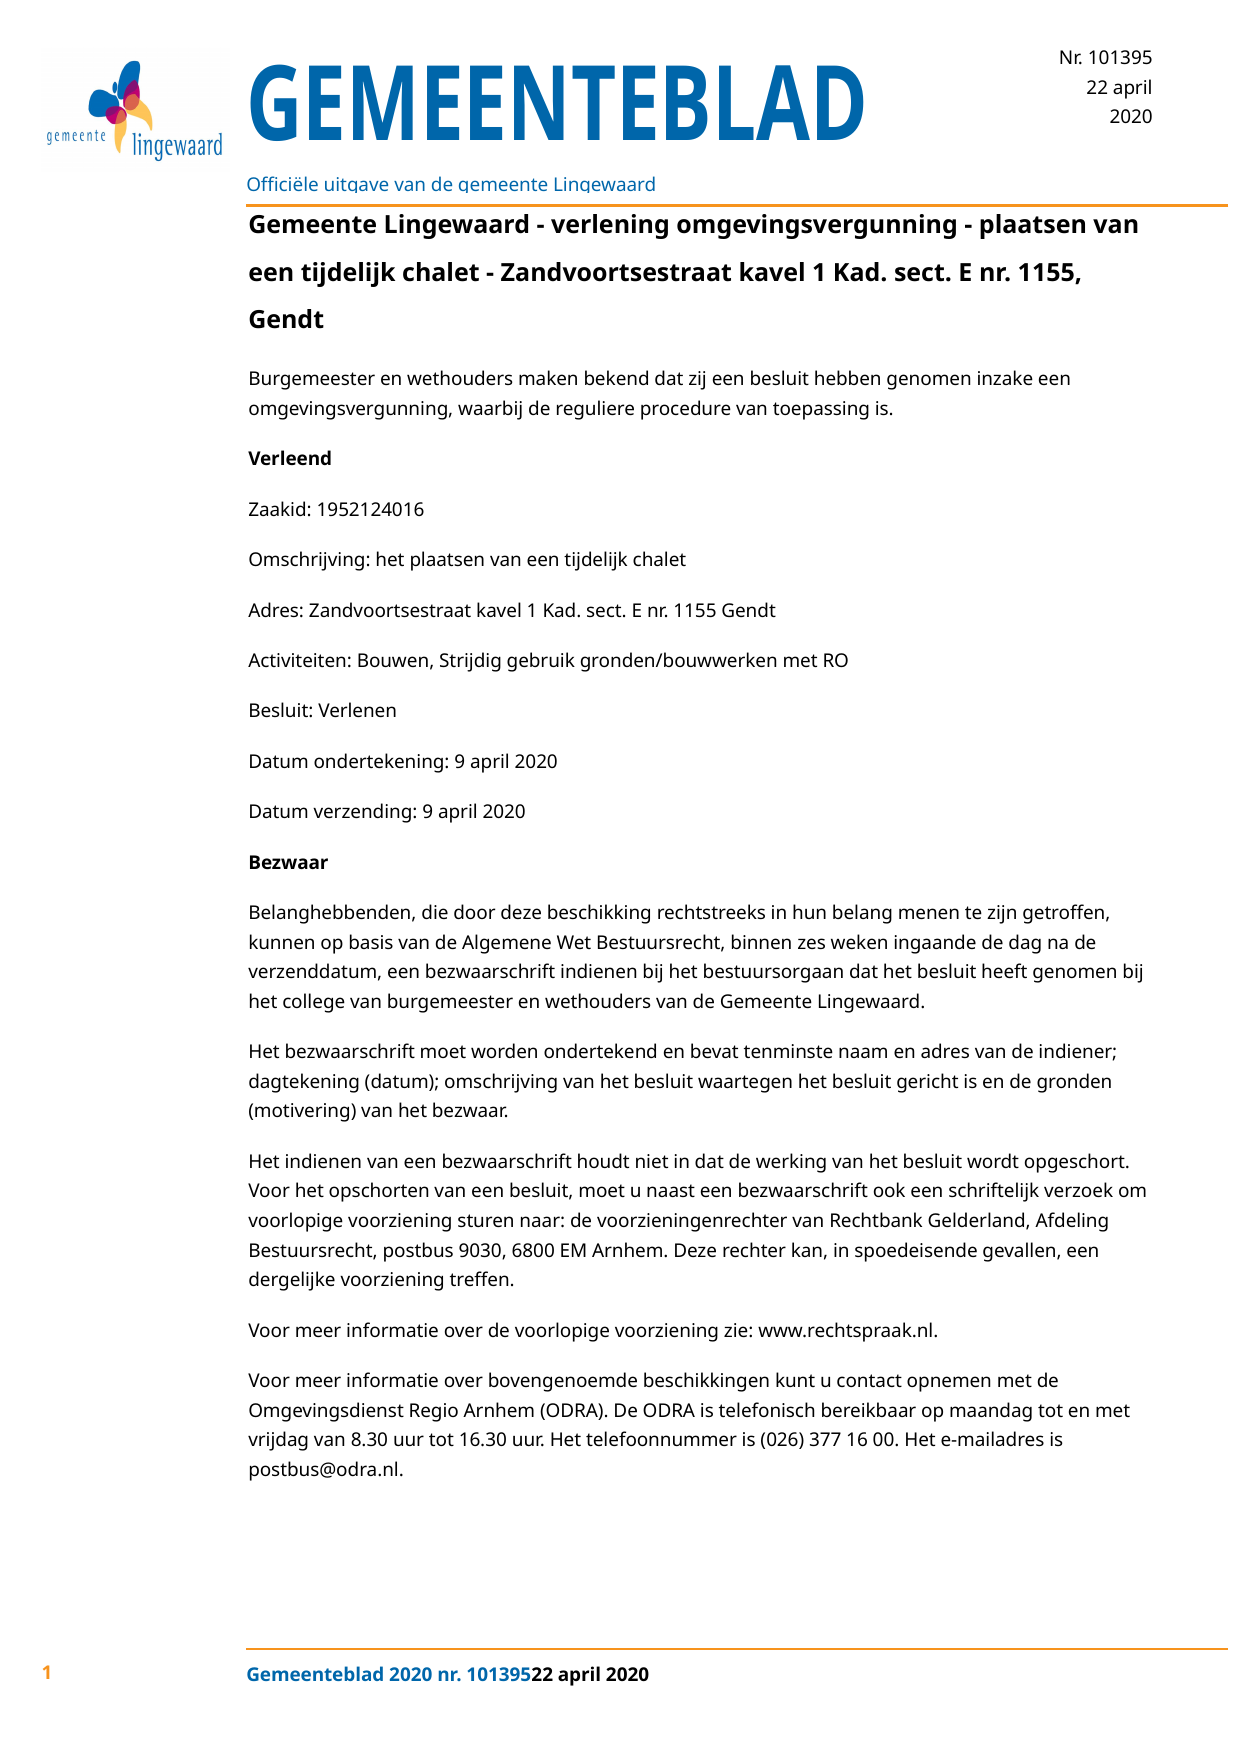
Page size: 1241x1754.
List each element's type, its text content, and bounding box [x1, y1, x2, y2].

text Datum ondertekening: 9 april 2020 [248, 748, 1152, 774]
text Voor meer informatie over bovengenoemde beschikkingen kunt u contact opnemen met de Omgevingsdienst Regio Arnhem (ODRA). De ODRA is telefonisch bereikbaar op maandag tot en met vrijdag van 8.30 uur tot 16.30 uur. Het telefoonnummer is (026) 377 16 00. Het e-mailadres is postbus@odra.nl. [248, 1367, 1152, 1482]
text Burgemeester en wethouders maken bekend dat zij een besluit hebben genomen inzake een omgevingsvergunning, waarbij de reguliere procedure van toepassing is. [248, 366, 1152, 421]
text Het bezwaarschrift moet worden ondertekend en bevat tenminste naam en adres van de indiener; dagtekening (datum); omschrijving van het besluit waartegen het besluit gericht is en de gronden (motivering) van het bezwaar. [248, 1038, 1152, 1123]
text Adres: Zandvoortsestraat kavel 1 Kad. sect. E nr. 1155 Gendt [248, 597, 1152, 622]
text Omschrijving: het plaatsen van een tijdelijk chalet [248, 546, 1152, 572]
text Het indienen van een bezwaarschrift houdt niet in dat de werking van het besluit wordt opgeschort. Voor het opschorten van een besluit, moet u naast een bezwaarschrift ook een schriftelijk verzoek om voorlopige voorziening sturen naar: de voorzieningenrechter van Rechtbank Gelderland, Afdeling Bestuursrecht, postbus 9030, 6800 EM Arnhem. Deze rechter kan, in spoedeisende gevallen, een dergelijke voorziening treffen. [248, 1148, 1152, 1292]
text Voor meer informatie over de voorlopige voorziening zie: www.rechtspraak.nl. [248, 1317, 1152, 1342]
text Besluit: Verlenen [248, 698, 1152, 723]
text Datum verzending: 9 april 2020 [248, 798, 1152, 824]
text Bezwaar [248, 849, 1152, 874]
text Belanghebbenden, die door deze beschikking rechtstreeks in hun belang menen te zijn getroffen, kunnen op basis van de Algemene Wet Bestuursrecht, binnen zes weken ingaande de dag na de verzenddatum, een bezwaarschrift indienen bij het bestuursorgaan dat het besluit heeft genomen bij het college van burgemeester en wethouders van de Gemeente Lingewaard. [248, 899, 1152, 1014]
text Verleend [248, 446, 1152, 471]
picture [41, 47, 231, 172]
text Gemeente Lingewaard - verlening omgevingsvergunning - plaatsen van een tijdelijk chalet - Zandvoortsestraat kavel 1 Kad. sect. E nr. 1155, Gendt [248, 207, 1152, 336]
text Activiteiten: Bouwen, Strijdig gebruik gronden/bouwwerken met RO [248, 647, 1152, 673]
text Zaakid: 1952124016 [248, 496, 1152, 522]
